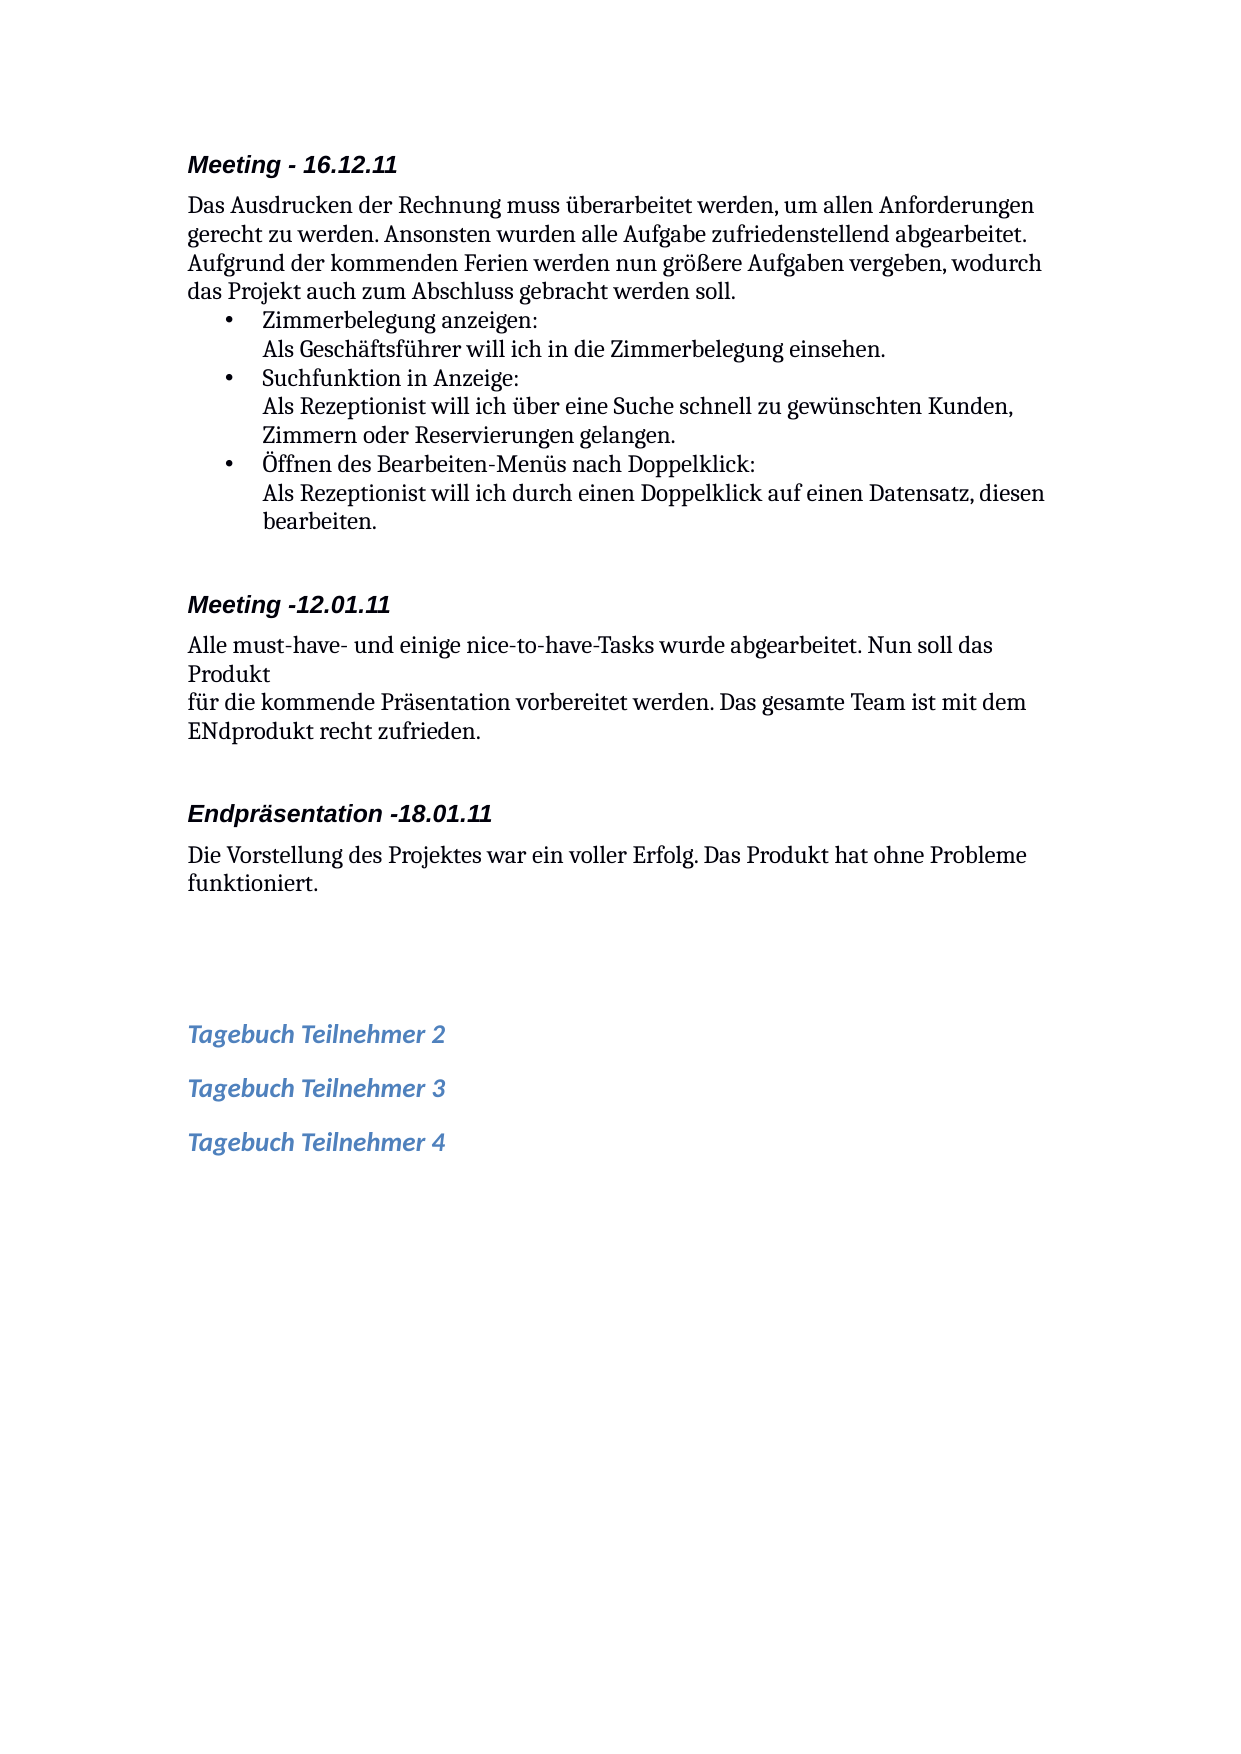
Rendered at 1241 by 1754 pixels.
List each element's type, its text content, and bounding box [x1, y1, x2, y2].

list Suchfunktion in Anzeige: [225, 363, 1053, 392]
list Als Rezeptionist will ich durch einen Doppelklick auf einen Datensatz, diesen bearbeiten. [225, 478, 1053, 536]
subtitle Meeting -12.01.11 [187, 590, 1053, 618]
subtitle Tagebuch Teilnehmer 2 [187, 1018, 1053, 1051]
list Als Rezeptionist will ich über eine Suche schnell zu gewünschten Kunden, Zimmern oder Reservierungen gelangen. [225, 392, 1053, 450]
list Als Geschäftsführer will ich in die Zimmerbelegung einsehen. [225, 335, 1053, 363]
subtitle Endpräsentation -18.01.11 [187, 799, 1053, 828]
text Die Vorstellung des Projektes war ein voller Erfolg. Das Produkt hat ohne Probleme funktioniert. [187, 841, 1053, 898]
text Das Ausdrucken der Rechnung muss überarbeitet werden, um allen Anforderungen gerecht zu werden. Ansonsten wurden alle Aufgabe zufriedenstellend abgearbeitet. Aufgrund der kommenden Ferien werden nun größere Aufgaben vergeben, wodurch das Projekt auch zum Abschluss gebracht werden soll. [187, 191, 1053, 306]
text für die kommende Präsentation vorbereitet werden. Das gesamte Team ist mit dem ENdprodukt recht zufrieden. [187, 688, 1053, 746]
list Zimmerbelegung anzeigen: [225, 306, 1053, 335]
list Öffnen des Bearbeiten-Menüs nach Doppelklick: [225, 450, 1053, 478]
subtitle Tagebuch Teilnehmer 4 [187, 1125, 1053, 1158]
subtitle Tagebuch Teilnehmer 3 [187, 1072, 1053, 1104]
text Alle must-have- und einige nice-to-have-Tasks wurde abgearbeitet. Nun soll das Produkt [187, 631, 1053, 688]
subtitle Meeting - 16.12.11 [187, 150, 1053, 178]
